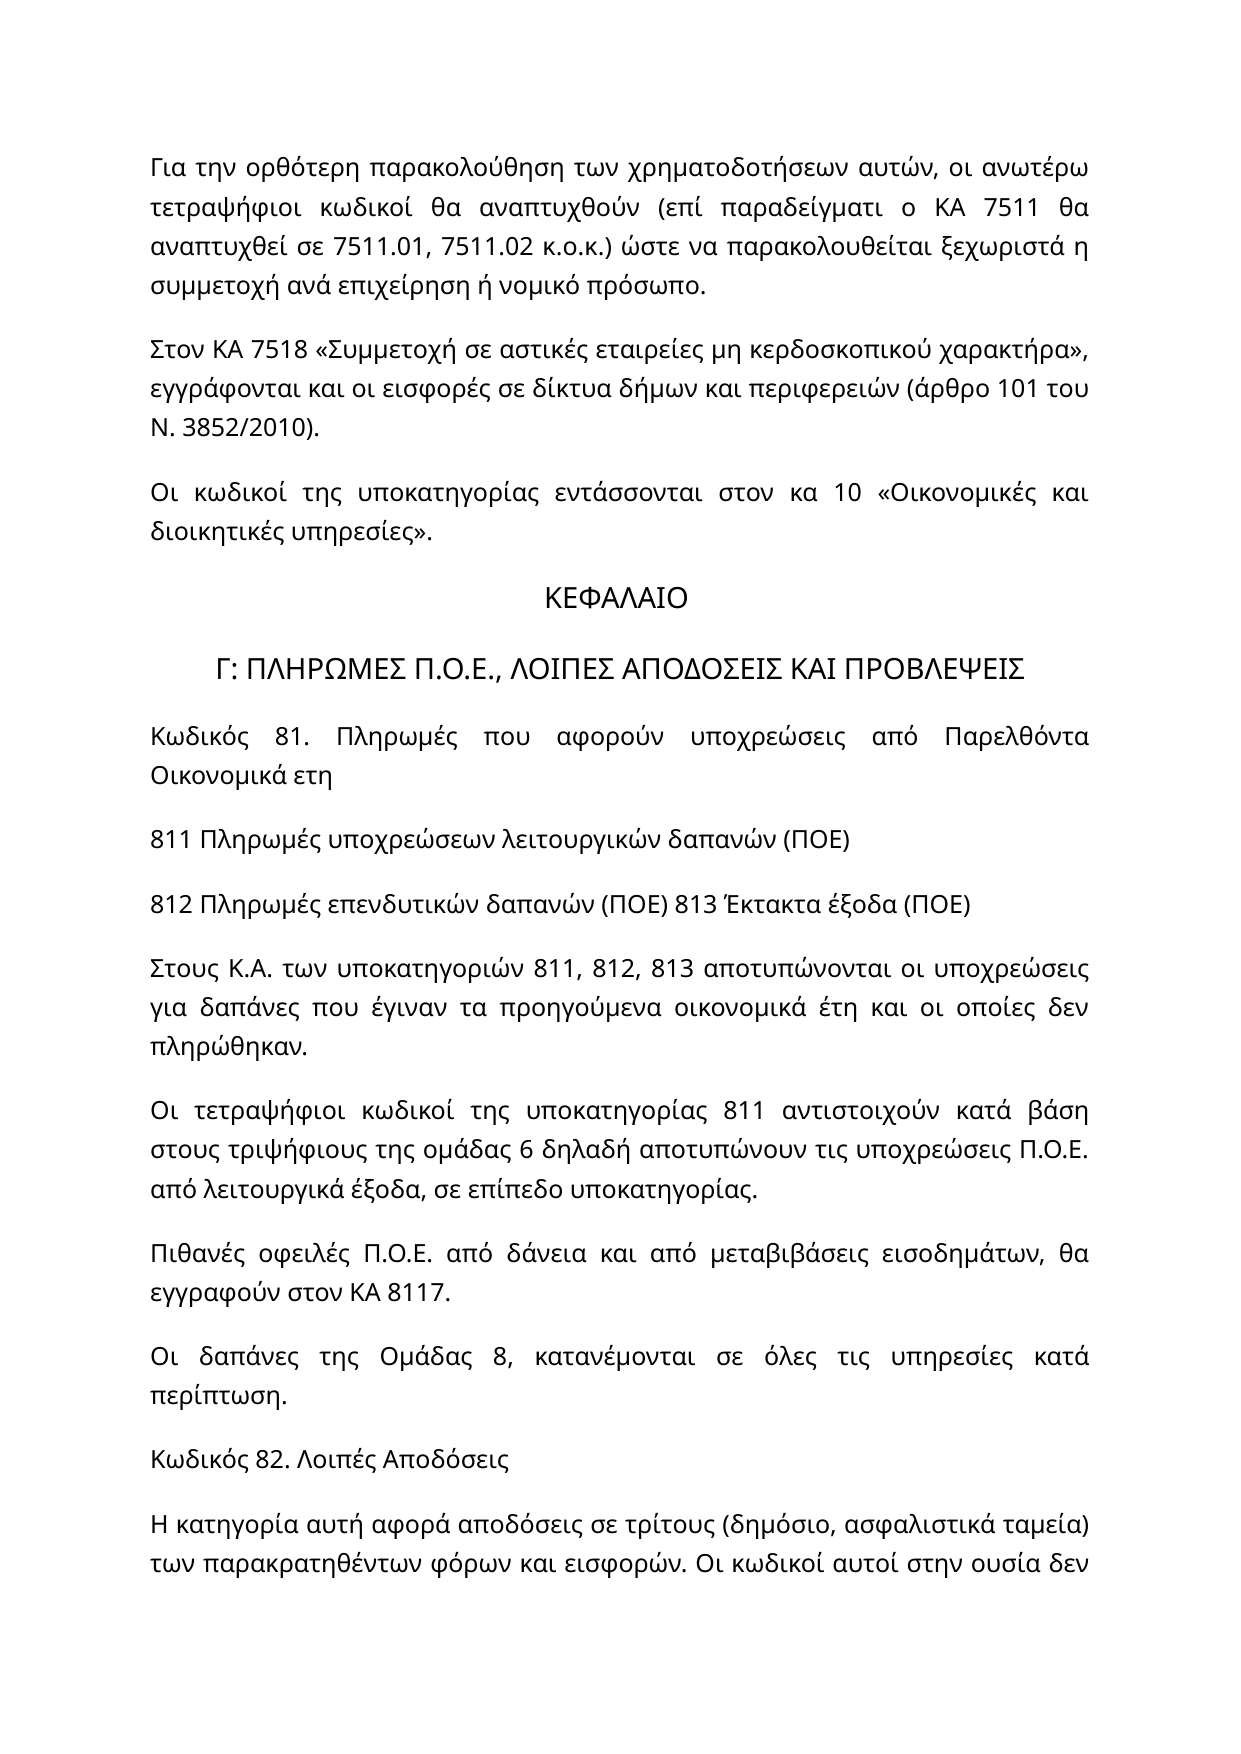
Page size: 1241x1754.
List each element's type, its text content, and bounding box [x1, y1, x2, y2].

text Για την ορθότερη παρακολούθηση των χρηματοδοτήσεων αυτών, οι ανωτέρω τετραψήφιοι κωδικοί θα αναπτυχθούν (επί παραδείγματι ο ΚΑ 7511 θα αναπτυχθεί σε 7511.01, 7511.02 κ.ο.κ.) ώστε να παρακολουθείται ξεχωριστά η συμμετοχή ανά επιχείρηση ή νομικό πρόσωπο. [150, 150, 1090, 302]
text 812 Πληρωμές επενδυτικών δαπανών (ΠΟΕ) 813 Έκτακτα έξοδα (ΠΟΕ) [150, 886, 1090, 920]
text Η κατηγορία αυτή αφορά αποδόσεις σε τρίτους (δημόσιο, ασφαλιστικά ταμεία) των παρακρατηθέντων φόρων και εισφορών. Οι κωδικοί αυτοί στην ουσία δεν [150, 1506, 1090, 1579]
text Κωδικός 82. Λοιπές Αποδόσεις [150, 1442, 1090, 1476]
subtitle ΚΕΦΑΛΑΙΟ [150, 577, 1090, 617]
text Οι δαπάνες της Ομάδας 8, κατανέμονται σε όλες τις υπηρεσίες κατά περίπτωση. [150, 1339, 1090, 1412]
subtitle Γ: ΠΛΗΡΩΜΕΣ Π.Ο.Ε., ΛΟΙΠΕΣ ΑΠΟΔΟΣΕΙΣ ΚΑΙ ΠΡΟΒΛΕΨΕΙΣ [150, 648, 1090, 688]
text Οι τετραψήφιοι κωδικοί της υποκατηγορίας 811 αντιστοιχούν κατά βάση στους τριψήφιους της ομάδας 6 δηλαδή αποτυπώνουν τις υποχρεώσεις Π.Ο.Ε. από λειτουργικά έξοδα, σε επίπεδο υποκατηγορίας. [150, 1093, 1090, 1205]
text Πιθανές οφειλές Π.Ο.Ε. από δάνεια και από μεταβιβάσεις εισοδημάτων, θα εγγραφούν στον ΚΑ 8117. [150, 1235, 1090, 1309]
text Στον ΚΑ 7518 «Συμμετοχή σε αστικές εταιρείες μη κερδοσκοπικού χαρακτήρα», εγγράφονται και οι εισφορές σε δίκτυα δήμων και περιφερειών (άρθρο 101 του Ν. 3852/2010). [150, 332, 1090, 444]
text Οι κωδικοί της υποκατηγορίας εντάσσονται στον κα 10 «Οικονομικές και διοικητικές υπηρεσίες». [150, 474, 1090, 547]
text 811 Πληρωμές υποχρεώσεων λειτουργικών δαπανών (ΠΟΕ) [150, 822, 1090, 856]
text Κωδικός 81. Πληρωμές που αφορούν υποχρεώσεις από Παρελθόντα Οικονομικά ετη [150, 719, 1090, 792]
text Στους Κ.Α. των υποκατηγοριών 811, 812, 813 αποτυπώνονται οι υποχρεώσεις για δαπάνες που έγιναν τα προηγούμενα οικονομικά έτη και οι οποίες δεν πληρώθηκαν. [150, 950, 1090, 1063]
